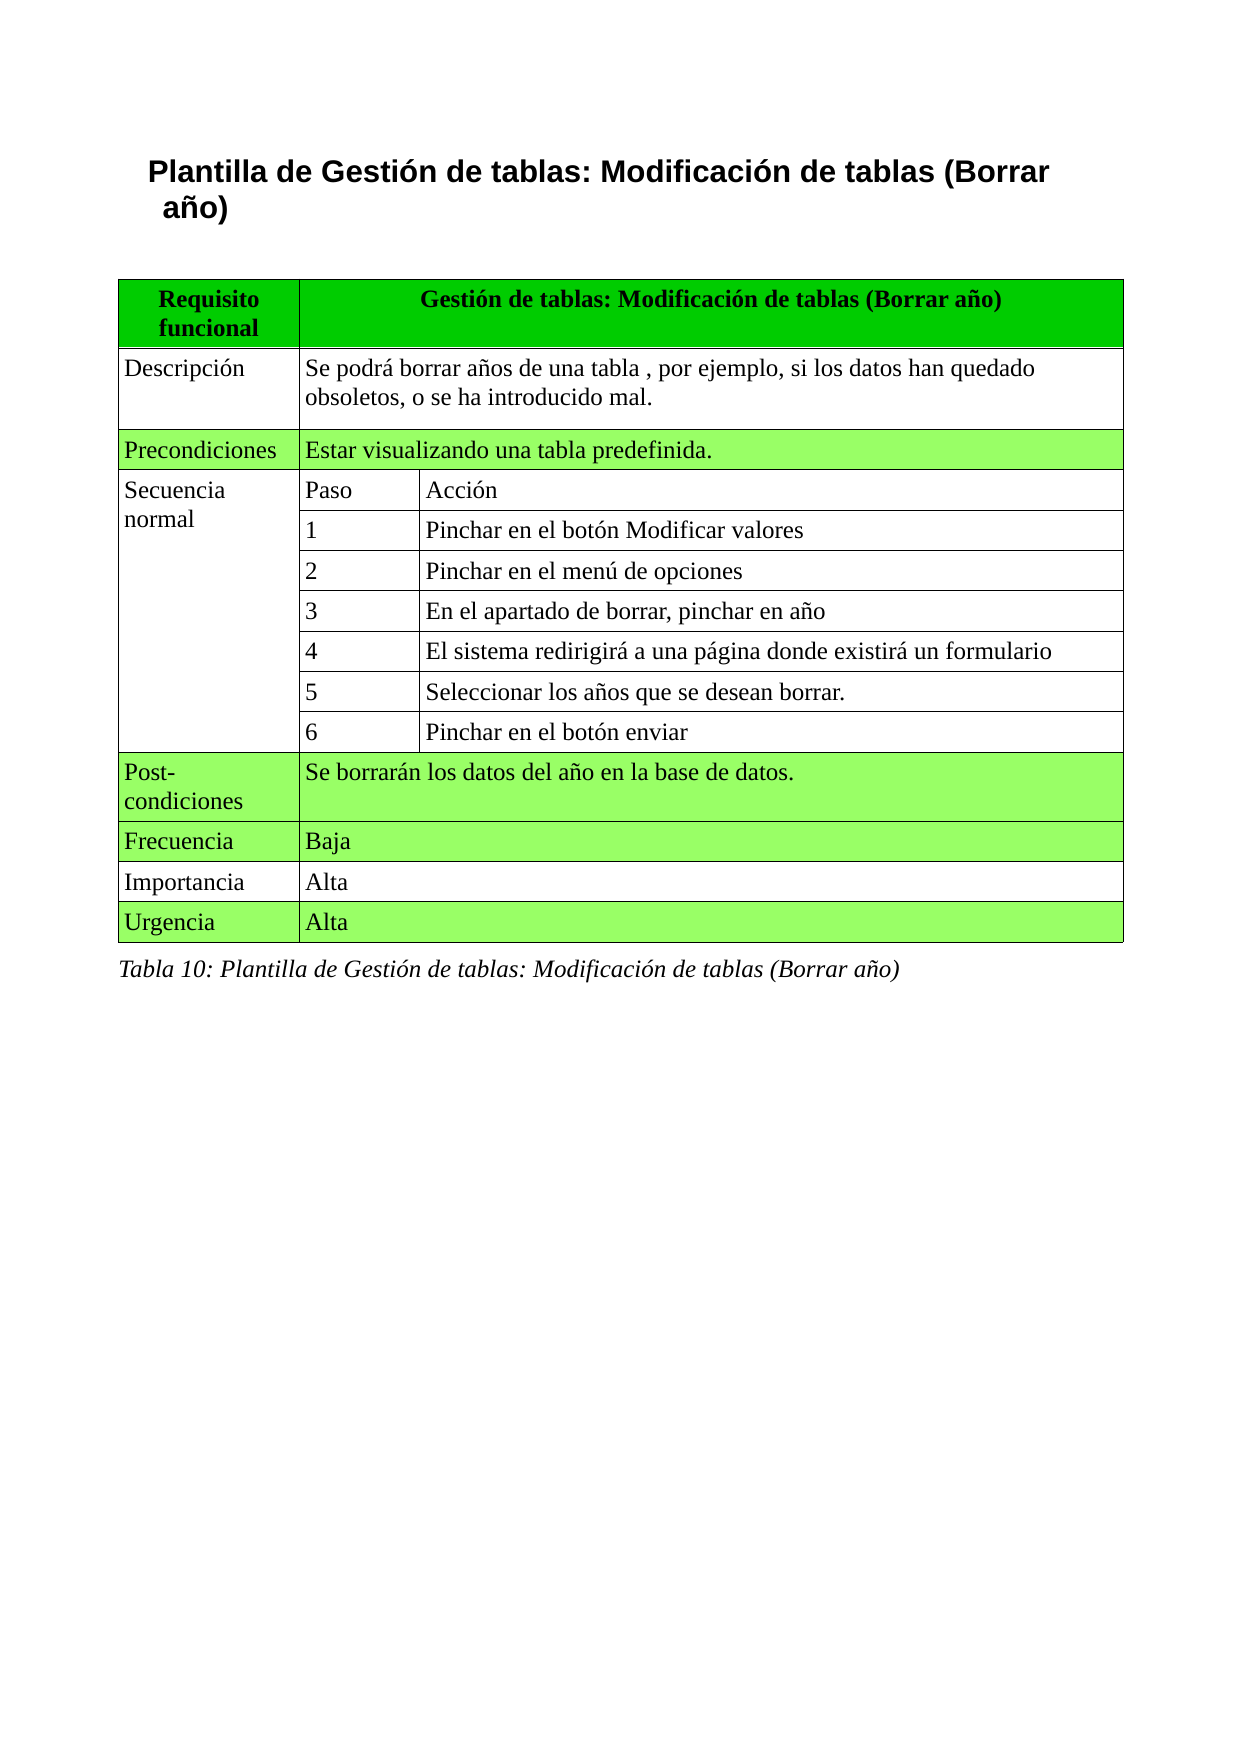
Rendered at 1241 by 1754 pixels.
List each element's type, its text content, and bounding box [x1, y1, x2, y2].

table_cell 1 [300, 511, 419, 550]
table_cell Importancia [119, 862, 299, 901]
table_cell 4 [300, 632, 419, 671]
subtitle Plantilla de Gestión de tablas: Modificación de tablas (Borrar año) [148, 153, 1122, 225]
table_cell Secuencia normal [119, 470, 299, 752]
table_cell 5 [300, 672, 419, 711]
table_cell Se borrarán los datos del año en la base de datos. [300, 753, 1123, 821]
table_cell Urgencia [119, 902, 299, 942]
table_cell Pinchar en el menú de opciones [420, 551, 1123, 590]
table_cell Baja [300, 822, 1123, 861]
table_cell Alta [300, 862, 1123, 901]
table_cell El sistema redirigirá a una página donde existirá un formulario [420, 632, 1123, 671]
table_cell Paso [300, 470, 419, 510]
table_cell Alta [300, 902, 1123, 942]
table_cell Estar visualizando una tabla predefinida. [300, 430, 1123, 469]
table_cell En el apartado de borrar, pinchar en año [420, 591, 1123, 631]
table_header Requisito funcional [119, 280, 299, 347]
table_cell Post-condiciones [119, 753, 299, 821]
table_cell Seleccionar los años que se desean borrar. [420, 672, 1123, 711]
table_cell Descripción [119, 349, 299, 429]
table_cell Pinchar en el botón Modificar valores [420, 511, 1123, 550]
table_cell 3 [300, 591, 419, 631]
table_cell Acción [420, 470, 1123, 510]
text Tabla 10: Plantilla de Gestión de tablas: Modificación de tablas (Borrar año) [118, 954, 1122, 983]
table_cell Se podrá borrar años de una tabla , por ejemplo, si los datos han quedado obsoletos, o se ha introducido mal. [300, 349, 1123, 429]
table_cell 6 [300, 712, 419, 752]
table_cell 2 [300, 551, 419, 590]
table_cell Frecuencia [119, 822, 299, 861]
table_cell Precondiciones [119, 430, 299, 469]
table_header Gestión de tablas: Modificación de tablas (Borrar año) [300, 280, 1123, 347]
table_cell Pinchar en el botón enviar [420, 712, 1123, 752]
